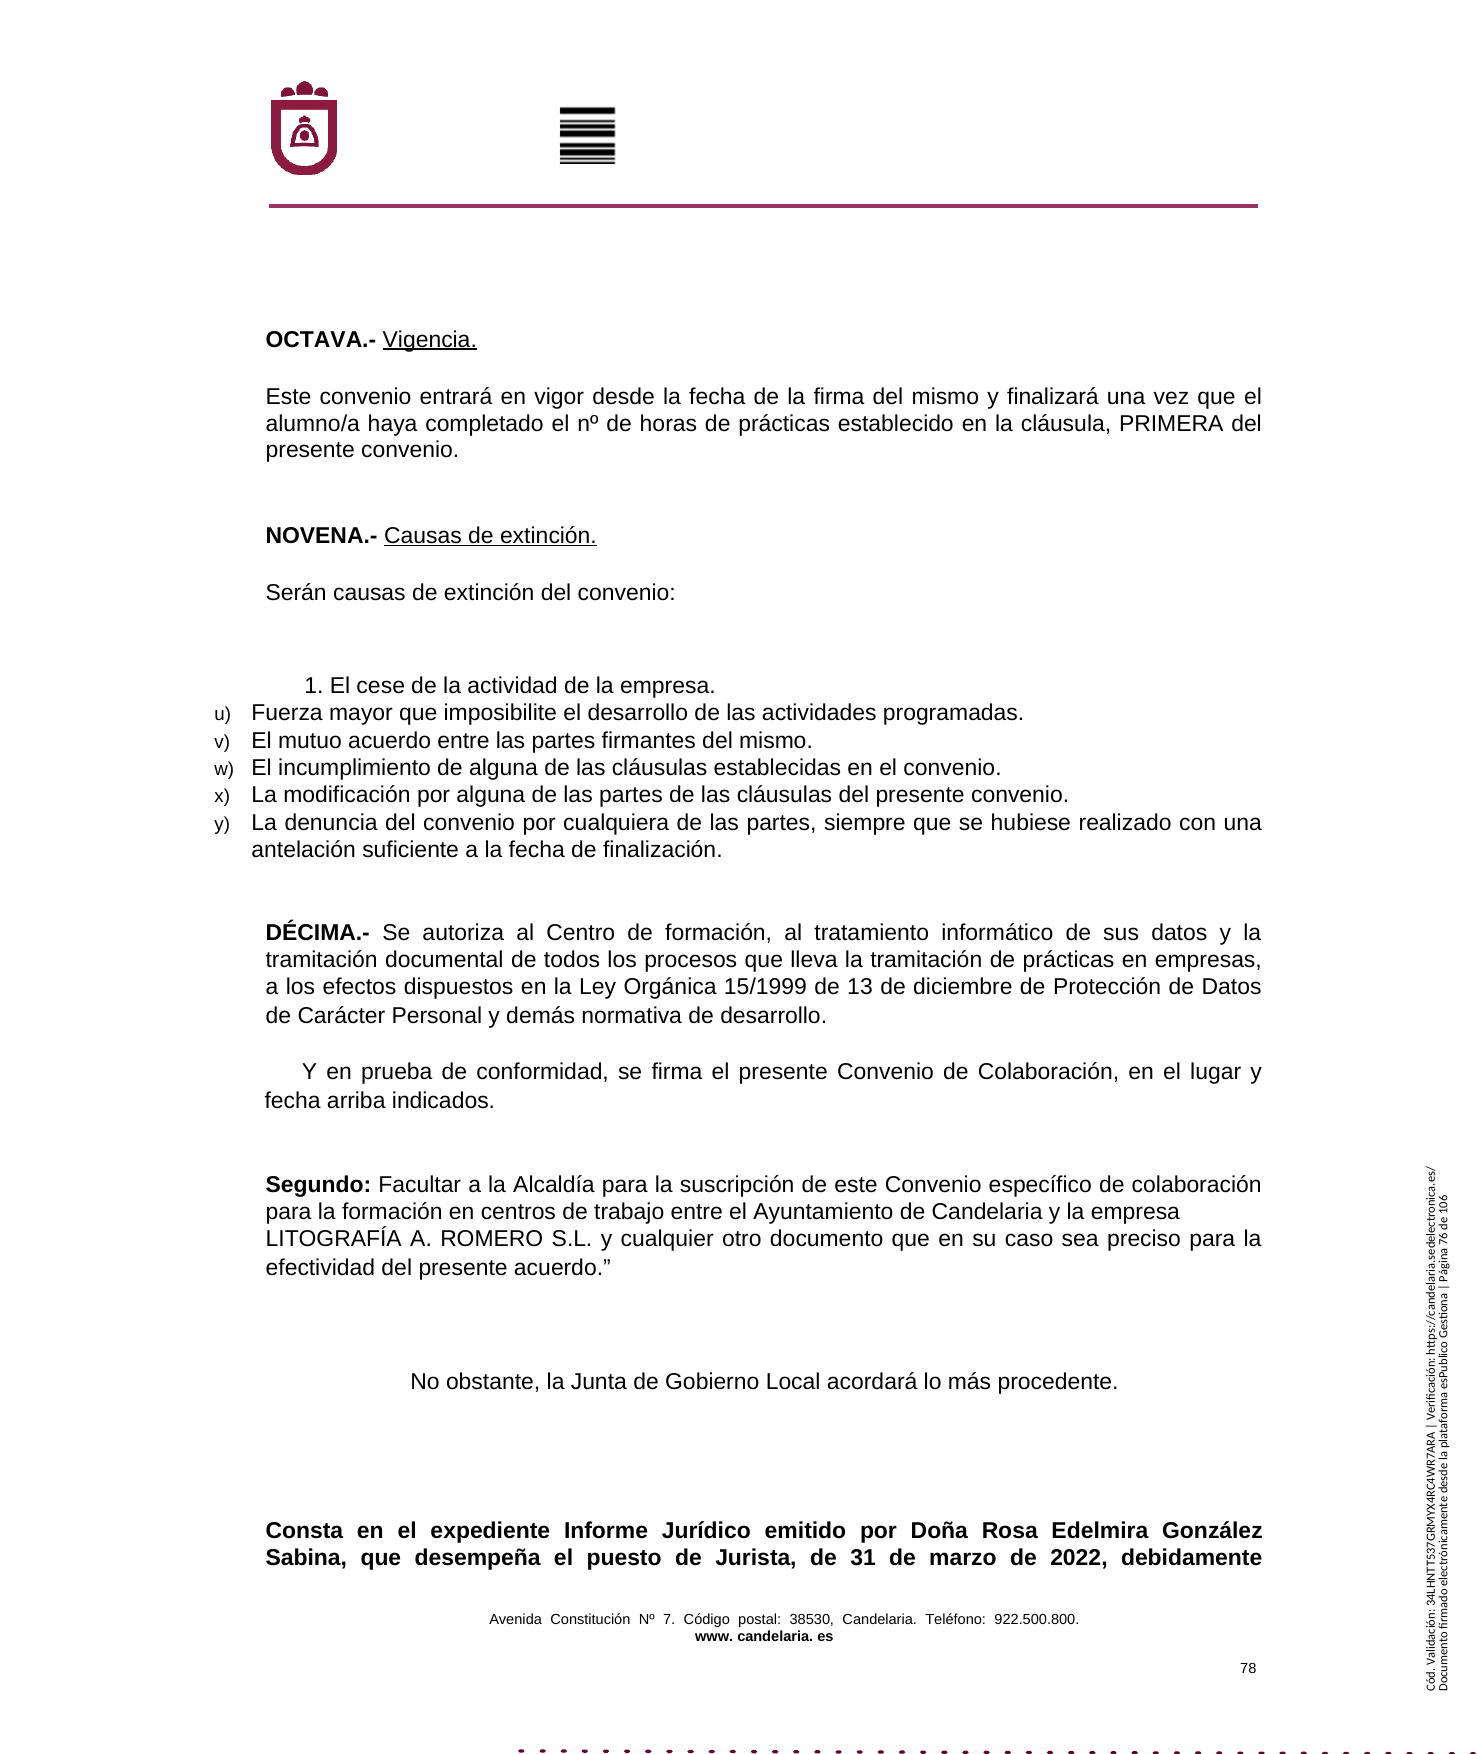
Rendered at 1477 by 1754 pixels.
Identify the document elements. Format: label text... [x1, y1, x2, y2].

text Consta en el expediente Informe Jurídico emitido por Doña Rosa Edelmira González Sabina, que desempeña el puesto de Jurista, de 31 de marzo de 2022, debidamente [265, 1517, 1263, 1570]
text Y en prueba de conformidad, se firma el presente Convenio de Colaboración, en el lugar y fecha arriba indicados. [264, 1058, 1263, 1113]
list El mutuo acuerdo entre las partes firmantes del mismo. [214, 727, 1263, 753]
text DÉCIMA.- Se autoriza al Centro de formación, al tratamiento informático de sus datos y la tramitación documental de todos los procesos que lleva la tramitación de prácticas en empresas, a los efectos dispuestos en la Ley Orgánica 15/1999 de 13 de diciembre de Protección de Datos de Carácter Personal y demás normativa de desarrollo. [265, 919, 1263, 1029]
list El incumplimiento de alguna de las cláusulas establecidas en el convenio. [214, 754, 1263, 780]
text Segundo: Facultar a la Alcaldía para la suscripción de este Convenio específico de colaboración para la formación en centros de trabajo entre el Ayuntamiento de Candelaria y la empresa [265, 1171, 1263, 1224]
text No obstante, la Junta de Gobierno Local acordará lo más procedente. [251, 1366, 1270, 1395]
text Este convenio entrará en vigor desde la fecha de la firma del mismo y finalizará una vez que el alumno/a haya completado el nº de horas de prácticas establecido en la cláusula, PRIMERA del presente convenio. [265, 383, 1263, 463]
text NOVENA.- Causas de extinción. [265, 520, 1270, 549]
text Serán causas de extinción del convenio: [265, 579, 1263, 606]
list Fuerza mayor que imposibilite el desarrollo de las actividades programadas. [214, 699, 1263, 726]
list La denuncia del convenio por cualquiera de las partes, siempre que se hubiese realizado con una antelación suficiente a la fecha de finalización. [214, 809, 1263, 862]
text 1. El cese de la actividad de la empresa. [304, 672, 1263, 698]
text OCTAVA.- Vigencia. [265, 324, 1270, 352]
list La modificación por alguna de las partes de las cláusulas del presente convenio. [214, 781, 1263, 808]
text LITOGRAFÍA A. ROMERO S.L. y cualquier otro documento que en su caso sea preciso para la efectividad del presente acuerdo.” [265, 1225, 1263, 1281]
